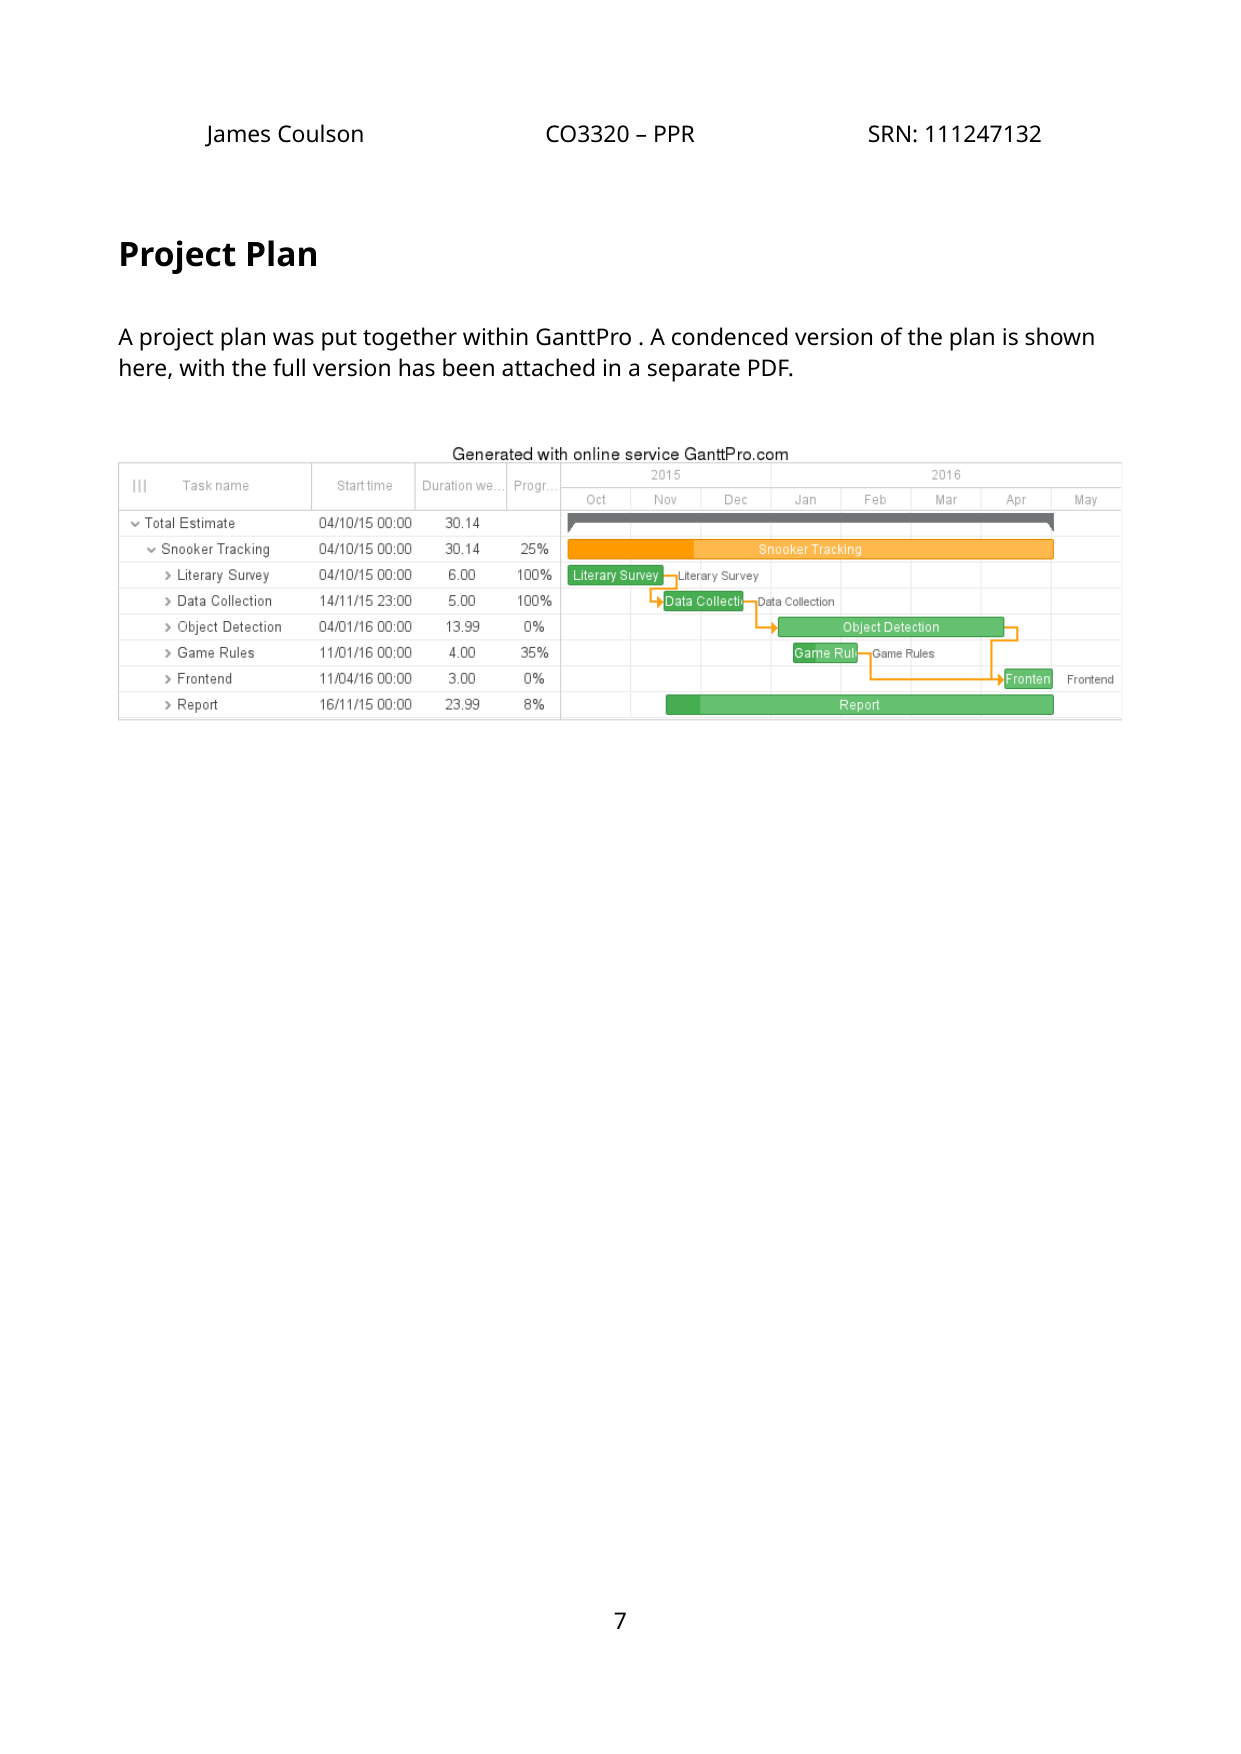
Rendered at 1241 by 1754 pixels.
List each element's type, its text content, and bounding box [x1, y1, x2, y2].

subtitle Project Plan [118, 231, 1122, 277]
text A project plan was put together within GanttPro . A condenced version of the plan is shown here, with the full version has been attached in a separate PDF. [118, 320, 1122, 383]
picture [118, 445, 1123, 769]
